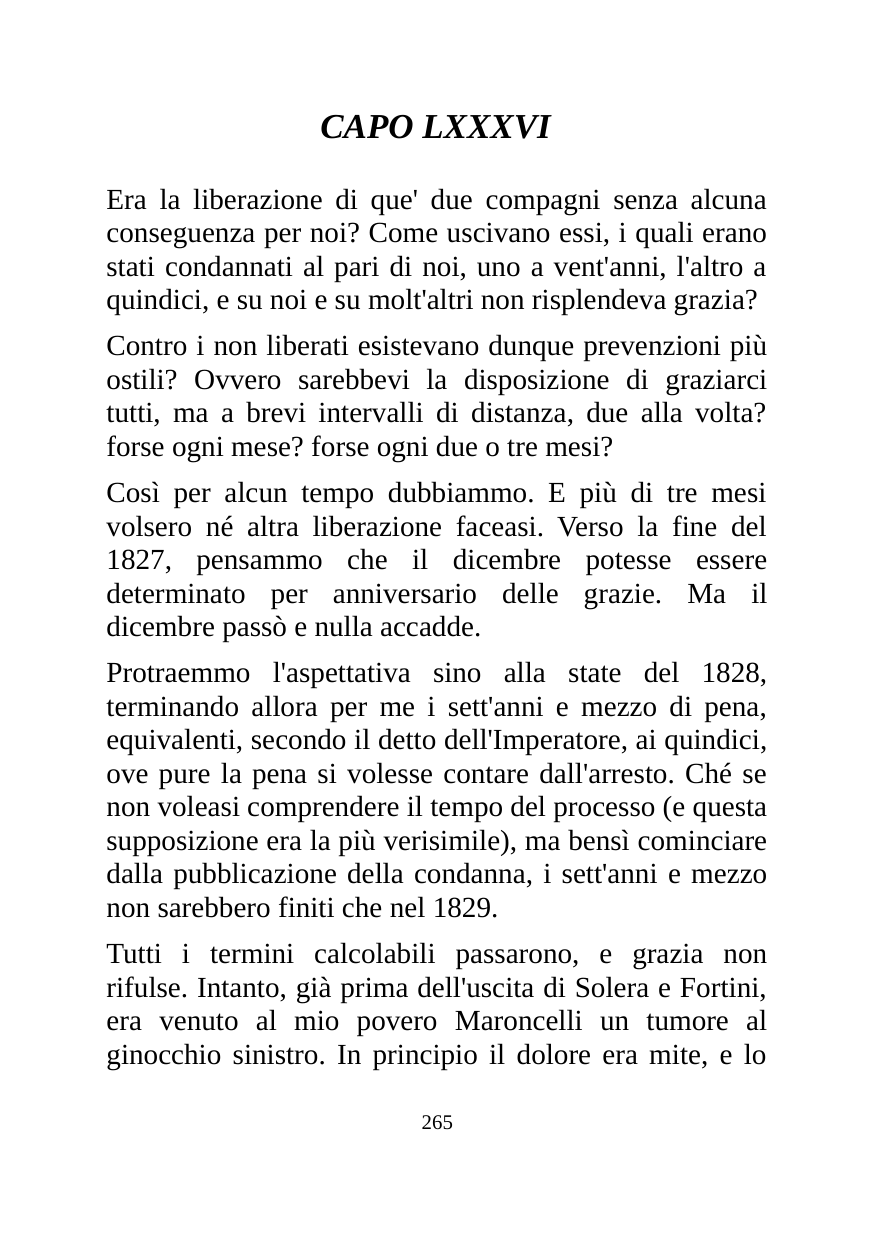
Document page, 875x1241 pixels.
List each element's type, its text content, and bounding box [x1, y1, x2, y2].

text Protraemmo l'aspettativa sino alla state del 1828, terminando allora per me i sett'anni e mezzo di pena, equivalenti, secondo il detto dell'Imperatore, ai quindici, ove pure la pena si volesse contare dall'arresto. Ché se non voleasi comprendere il tempo del processo (e questa supposizione era la più verisimile), ma bensì cominciare dalla pubblicazione della condanna, i sett'anni e mezzo non sarebbero finiti che nel 1829. [106, 655, 768, 924]
text Tutti i termini calcolabili passarono, e grazia non rifulse. Intanto, già prima dell'uscita di Solera e Fortini, era venuto al mio povero Maroncelli un tumore al ginocchio sinistro. In principio il dolore era mite, e lo [106, 936, 768, 1070]
text Così per alcun tempo dubbiammo. E più di tre mesi volsero né altra liberazione faceasi. Verso la fine del 1827, pensammo che il dicembre potesse essere determinato per anniversario delle grazie. Ma il dicembre passò e nulla accadde. [106, 475, 768, 643]
text Contro i non liberati esistevano dunque prevenzioni più ostili? Ovvero sarebbevi la disposizione di graziarci tutti, ma a brevi intervalli di distanza, due alla volta? forse ogni mese? forse ogni due o tre mesi? [106, 328, 768, 463]
subtitle CAPO LXXXVI [106, 106, 768, 146]
text Era la liberazione di que' due compagni senza alcuna conseguenza per noi? Come uscivano essi, i quali erano stati condannati al pari di noi, uno a vent'anni, l'altro a quindici, e su noi e su molt'altri non risplendeva grazia? [106, 182, 768, 316]
